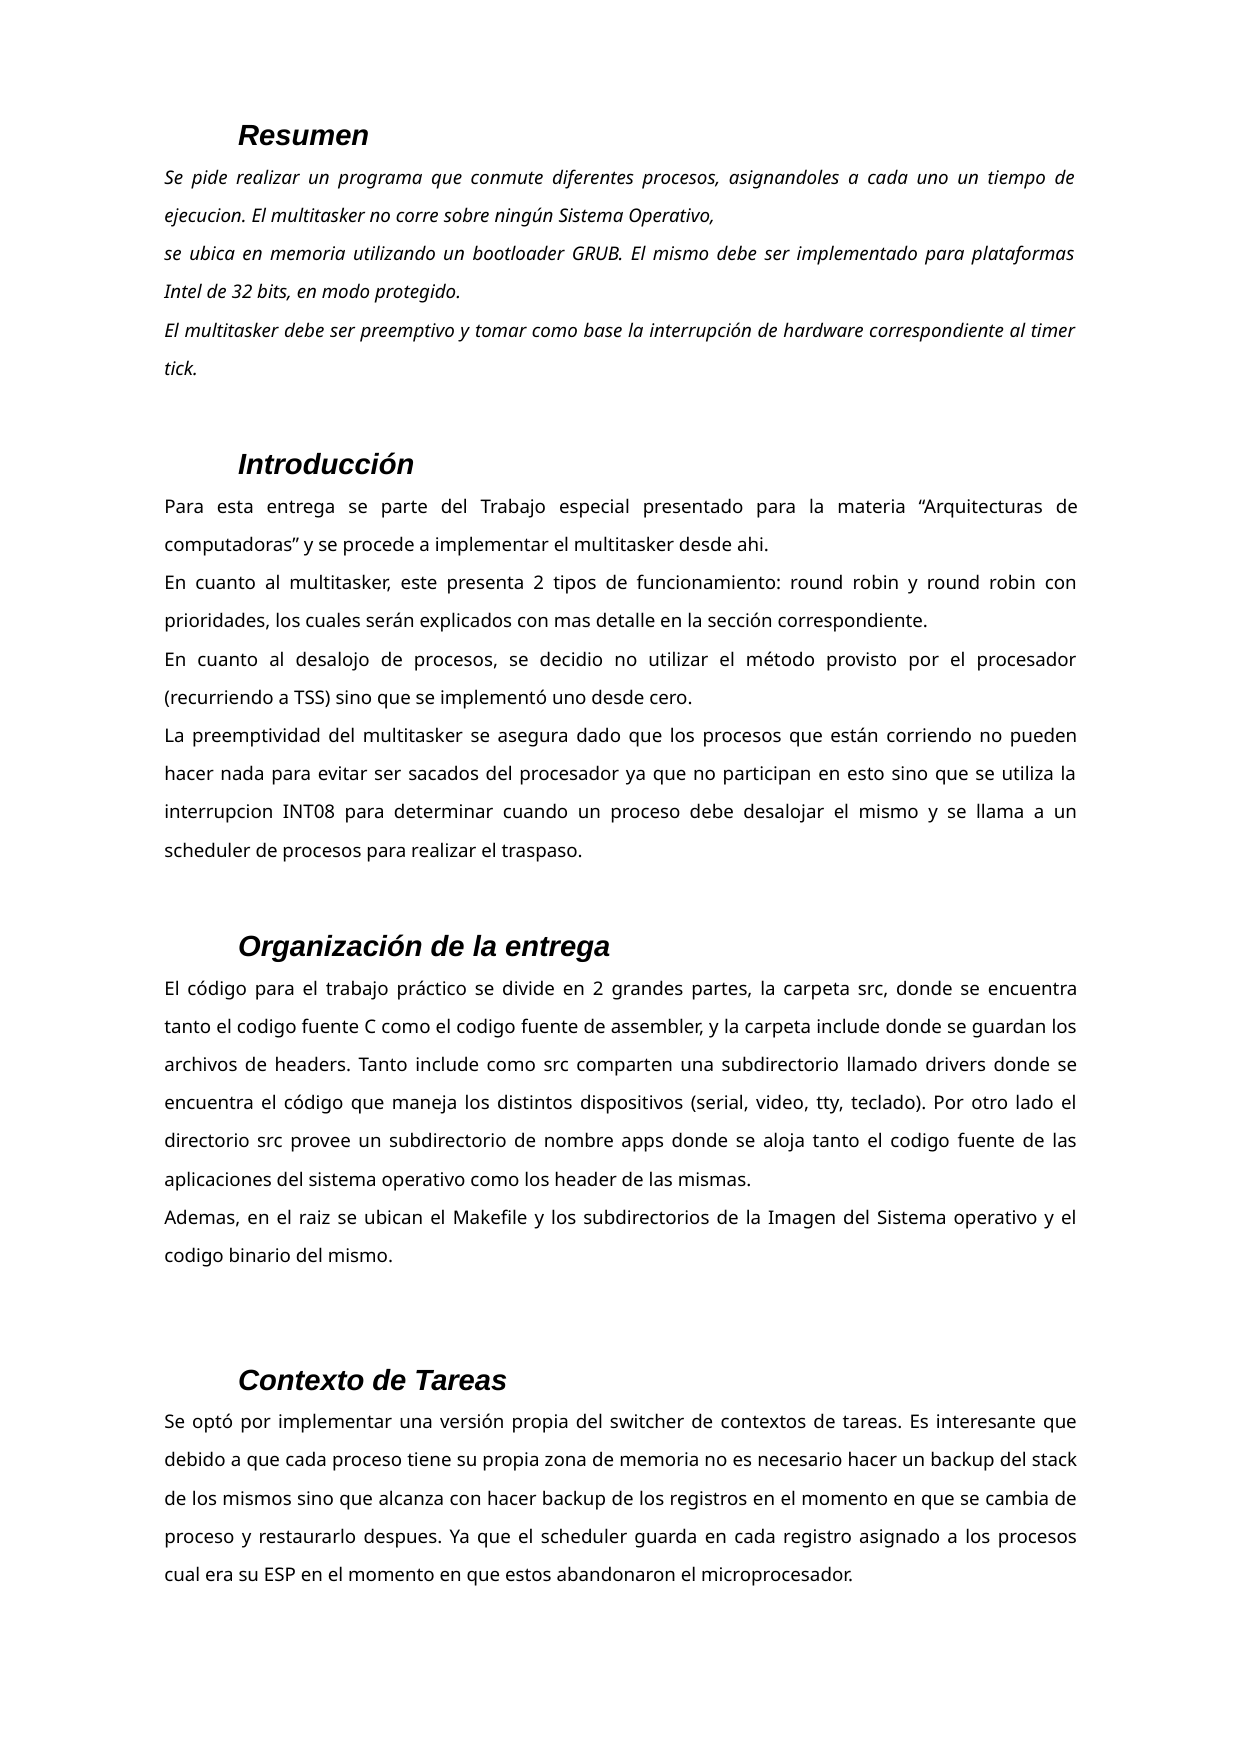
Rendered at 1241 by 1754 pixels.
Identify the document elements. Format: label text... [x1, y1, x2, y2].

subtitle Resumen [238, 118, 1078, 152]
text Ademas, en el raiz se ubican el Makefile y los subdirectorios de la Imagen del Sistema operativo y el codigo binario del mismo. [164, 1204, 1078, 1268]
text Se optó por implementar una versión propia del switcher de contextos de tareas. Es interesante que debido a que cada proceso tiene su propia zona de memoria no es necesario hacer un backup del stack de los mismos sino que alcanza con hacer backup de los registros en el momento en que se cambia de proceso y restaurarlo despues. Ya que el scheduler guarda en cada registro asignado a los procesos cual era su ESP en el momento en que estos abandonaron el microprocesador. [164, 1408, 1078, 1587]
text El multitasker debe ser preemptivo y tomar como base la interrupción de hardware correspondiente al timer tick. [164, 317, 1078, 381]
text El código para el trabajo práctico se divide en 2 grandes partes, la carpeta src, donde se encuentra tanto el codigo fuente C como el codigo fuente de assembler, y la carpeta include donde se guardan los archivos de headers. Tanto include como src comparten una subdirectorio llamado drivers donde se encuentra el código que maneja los distintos dispositivos (serial, video, tty, teclado). Por otro lado el directorio src provee un subdirectorio de nombre apps donde se aloja tanto el codigo fuente de las aplicaciones del sistema operativo como los header de las mismas. [164, 975, 1078, 1191]
text En cuanto al desalojo de procesos, se decidio no utilizar el método provisto por el procesador (recurriendo a TSS) sino que se implementó uno desde cero. [164, 646, 1078, 710]
subtitle Contexto de Tareas [238, 1362, 1078, 1396]
text En cuanto al multitasker, este presenta 2 tipos de funcionamiento: round robin y round robin con prioridades, los cuales serán explicados con mas detalle en la sección correspondiente. [164, 569, 1078, 633]
subtitle Introducción [238, 447, 1078, 481]
text Para esta entrega se parte del Trabajo especial presentado para la materia “Arquitecturas de computadoras” y se procede a implementar el multitasker desde ahi. [164, 493, 1078, 557]
text se ubica en memoria utilizando un bootloader GRUB. El mismo debe ser implementado para plataformas Intel de 32 bits, en modo protegido. [164, 241, 1078, 304]
text La preemptividad del multitasker se asegura dado que los procesos que están corriendo no pueden hacer nada para evitar ser sacados del procesador ya que no participan en esto sino que se utiliza la interrupcion INT08 para determinar cuando un proceso debe desalojar el mismo y se llama a un scheduler de procesos para realizar el traspaso. [164, 722, 1078, 863]
text Se pide realizar un programa que conmute diferentes procesos, asignandoles a cada uno un tiempo de ejecucion. El multitasker no corre sobre ningún Sistema Operativo, [164, 164, 1078, 228]
subtitle Organización de la entrega [238, 929, 1078, 962]
